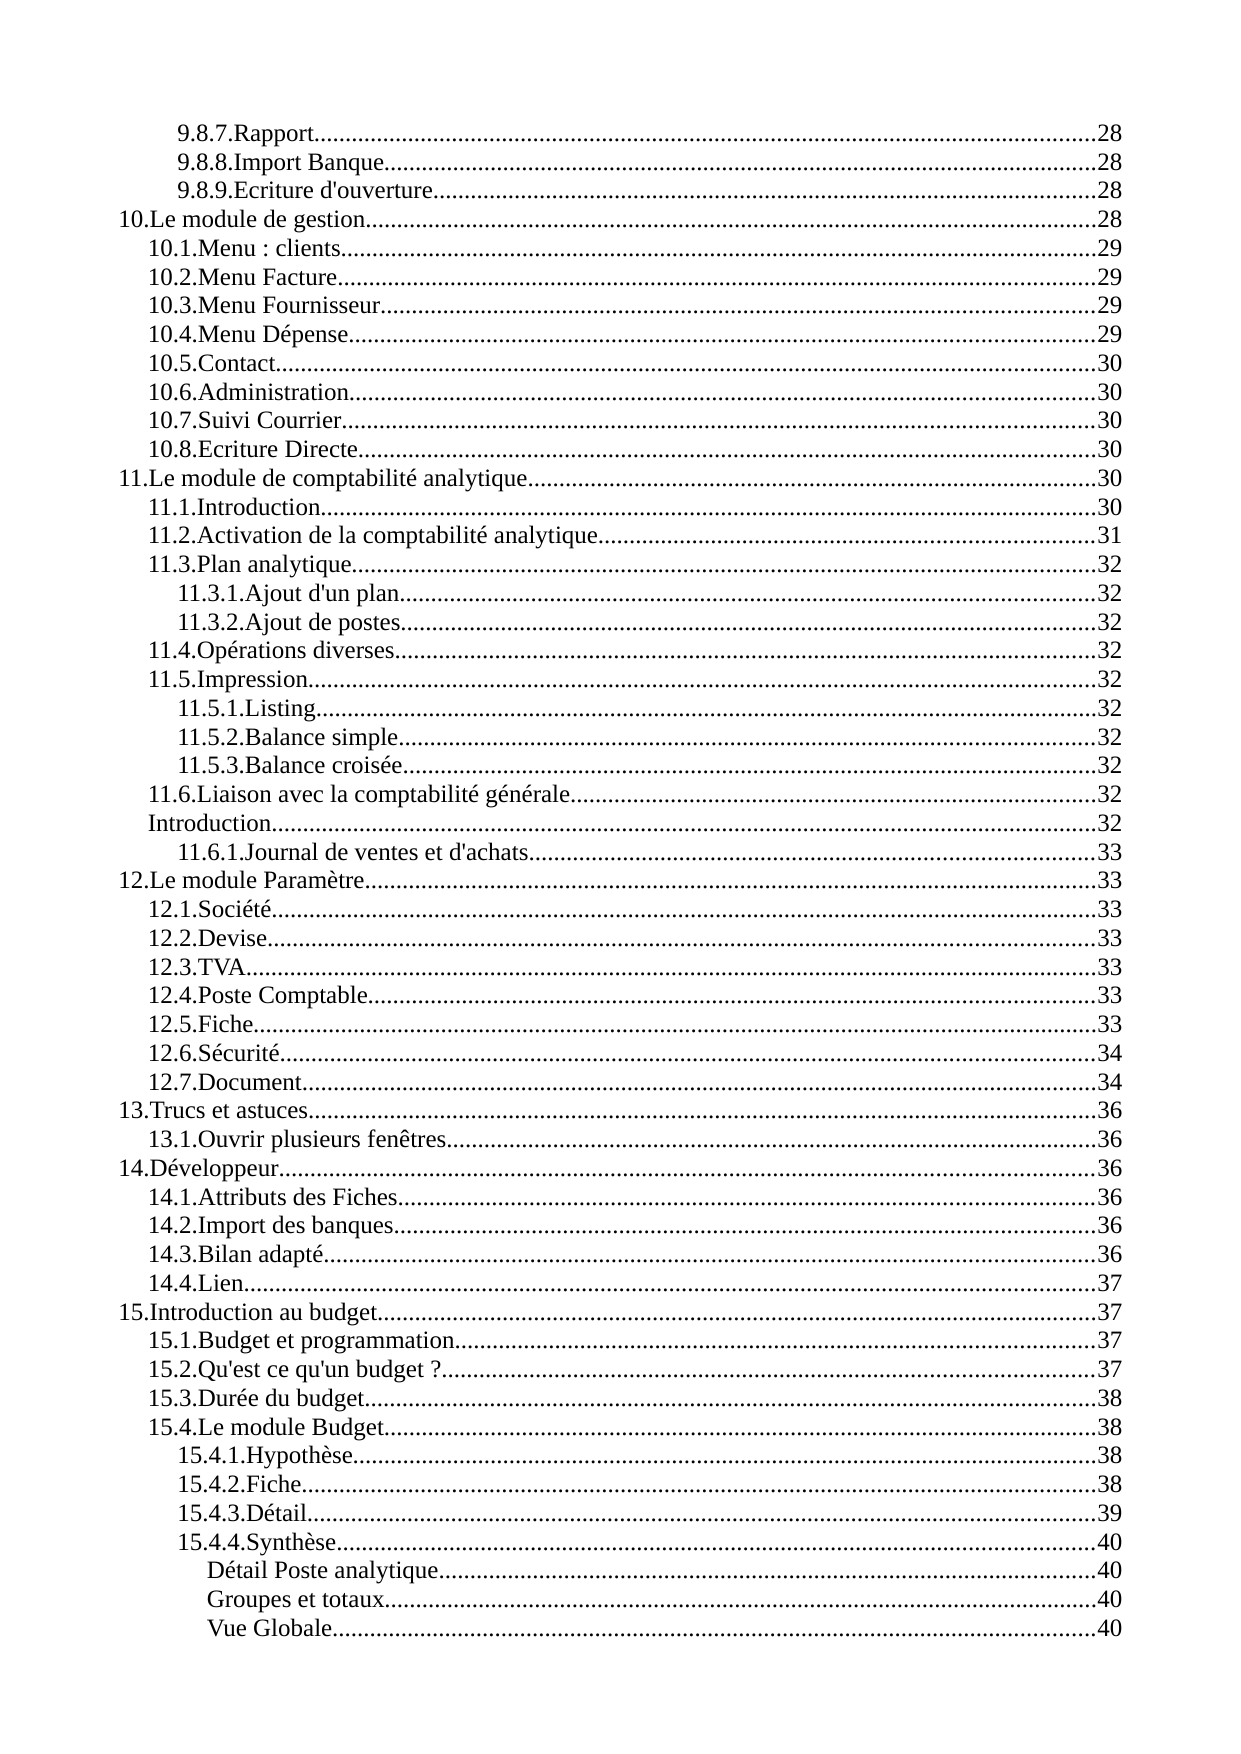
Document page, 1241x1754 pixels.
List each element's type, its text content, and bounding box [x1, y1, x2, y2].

text 14.2.Import des banques 36 [148, 1211, 1122, 1239]
text Détail Poste analytique 40 [207, 1556, 1122, 1584]
text 15.4.2.Fiche 38 [177, 1469, 1122, 1498]
text Introduction 32 [148, 808, 1122, 837]
text 13.1.Ouvrir plusieurs fenêtres 36 [148, 1124, 1122, 1153]
text Vue Globale 40 [207, 1613, 1122, 1642]
text 10.4.Menu Dépense 29 [148, 319, 1122, 348]
text 15.Introduction au budget 37 [118, 1297, 1122, 1326]
text 10.3.Menu Fournisseur 29 [148, 291, 1122, 319]
text 12.1.Société 33 [148, 894, 1122, 923]
text 15.4.Le module Budget 38 [148, 1412, 1122, 1441]
text 12.7.Document 34 [148, 1067, 1122, 1096]
text 13.Trucs et astuces 36 [118, 1096, 1122, 1124]
text 12.Le module Paramètre 33 [118, 866, 1122, 894]
text 12.6.Sécurité 34 [148, 1038, 1122, 1067]
text 15.2.Qu'est ce qu'un budget ? 37 [148, 1354, 1122, 1383]
text 11.3.2.Ajout de postes 32 [177, 607, 1122, 636]
text 14.1.Attributs des Fiches 36 [148, 1182, 1122, 1211]
text 11.5.1.Listing 32 [177, 693, 1122, 722]
text Groupes et totaux 40 [207, 1584, 1122, 1613]
text 11.5.3.Balance croisée 32 [177, 751, 1122, 779]
text 11.5.2.Balance simple 32 [177, 722, 1122, 751]
text 11.5.Impression 32 [148, 664, 1122, 693]
text 11.6.1.Journal de ventes et d'achats 33 [177, 837, 1122, 866]
text 15.3.Durée du budget 38 [148, 1383, 1122, 1412]
text 14.3.Bilan adapté 36 [148, 1239, 1122, 1268]
text 10.5.Contact 30 [148, 348, 1122, 377]
text 12.5.Fiche 33 [148, 1009, 1122, 1038]
text 9.8.9.Ecriture d'ouverture 28 [177, 176, 1122, 204]
text 11.2.Activation de la comptabilité analytique 31 [148, 521, 1122, 549]
text 10.2.Menu Facture 29 [148, 262, 1122, 291]
text 10.1.Menu : clients 29 [148, 233, 1122, 262]
text 10.8.Ecriture Directe 30 [148, 434, 1122, 463]
text 11.1.Introduction 30 [148, 492, 1122, 521]
text 14.4.Lien 37 [148, 1268, 1122, 1297]
text 15.4.4.Synthèse 40 [177, 1527, 1122, 1556]
text 10.6.Administration 30 [148, 377, 1122, 406]
text 9.8.7.Rapport 28 [177, 118, 1122, 147]
text 11.4.Opérations diverses 32 [148, 636, 1122, 664]
text 11.3.1.Ajout d'un plan 32 [177, 578, 1122, 607]
text 15.4.3.Détail 39 [177, 1498, 1122, 1527]
text 14.Développeur 36 [118, 1153, 1122, 1182]
text 10.7.Suivi Courrier 30 [148, 406, 1122, 434]
text 9.8.8.Import Banque 28 [177, 147, 1122, 176]
text 12.4.Poste Comptable 33 [148, 981, 1122, 1009]
text 11.Le module de comptabilité analytique 30 [118, 463, 1122, 492]
text 12.3.TVA 33 [148, 952, 1122, 981]
text 15.4.1.Hypothèse 38 [177, 1441, 1122, 1469]
text 15.1.Budget et programmation 37 [148, 1326, 1122, 1354]
text 12.2.Devise 33 [148, 923, 1122, 952]
text 11.3.Plan analytique 32 [148, 549, 1122, 578]
text 11.6.Liaison avec la comptabilité générale 32 [148, 779, 1122, 808]
text 10.Le module de gestion 28 [118, 204, 1122, 233]
